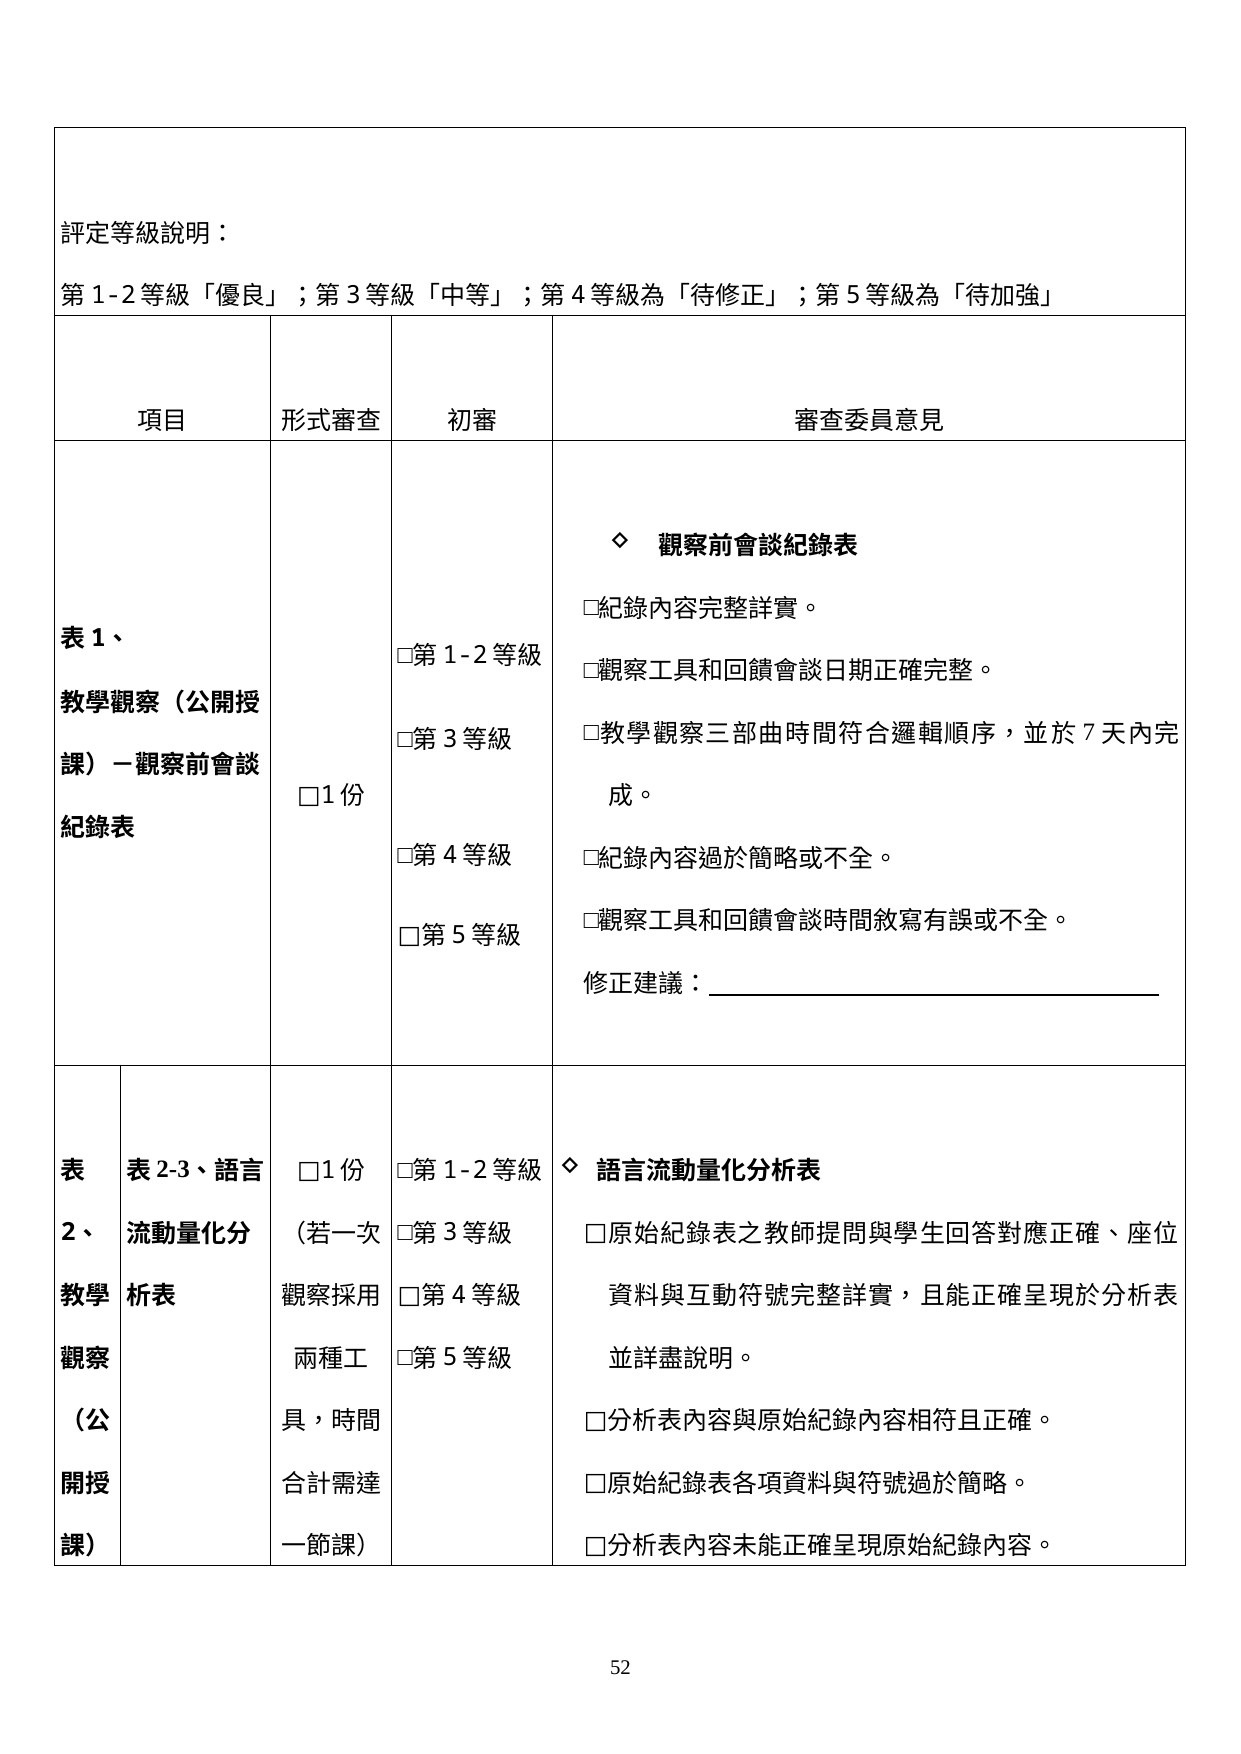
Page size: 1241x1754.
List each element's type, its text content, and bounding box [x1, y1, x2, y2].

table_cell □第1-2等級 □第3等級 □第4等級 □第5等級 [392, 1066, 552, 1564]
table_header 評定等級說明： 第1-2等級「優良」；第3等級「中等」；第4等級為「待修正」；第5等級為「待加強」 [55, 128, 1185, 314]
table_cell 項目 [55, 316, 270, 439]
table_cell □1份 [271, 441, 391, 1064]
table_cell 表2-3、語言流動量化分析表 [121, 1066, 270, 1564]
table_cell 語言流動量化分析表 □原始紀錄表之教師提問與學生回答對應正確、座位資料與互動符號完整詳實，且能正確呈現於分析表並詳盡說明。 □分析表內容與原始紀錄內容相符且正確。 □原始紀錄表各項資料與符號過於簡略。 □分析表內容未能正確呈現原始紀錄內容。 [553, 1066, 1185, 1564]
table_cell 表2、教學觀察（公開授課） [55, 1066, 120, 1564]
table_cell 觀察前會談紀錄表 □紀錄內容完整詳實。 □觀察工具和回饋會談日期正確完整。 □教學觀察三部曲時間符合邏輯順序，並於7天內完成。 □紀錄內容過於簡略或不全。 □觀察工具和回饋會談時間敘寫有誤或不全。 修正建議： [553, 441, 1185, 1064]
table_cell 初審 [392, 316, 552, 439]
table_cell 審查委員意見 [553, 316, 1185, 439]
table_cell □第1-2等級 □第3等級 □第4等級 □第5等級 [392, 441, 552, 1064]
table_cell □1份（若一次觀察採用兩種工具，時間合計需達一節課） [271, 1066, 391, 1564]
table_cell 表1、 教學觀察（公開授課）－觀察前會談紀錄表 [55, 441, 270, 1064]
table_cell 形式審查 [271, 316, 391, 439]
